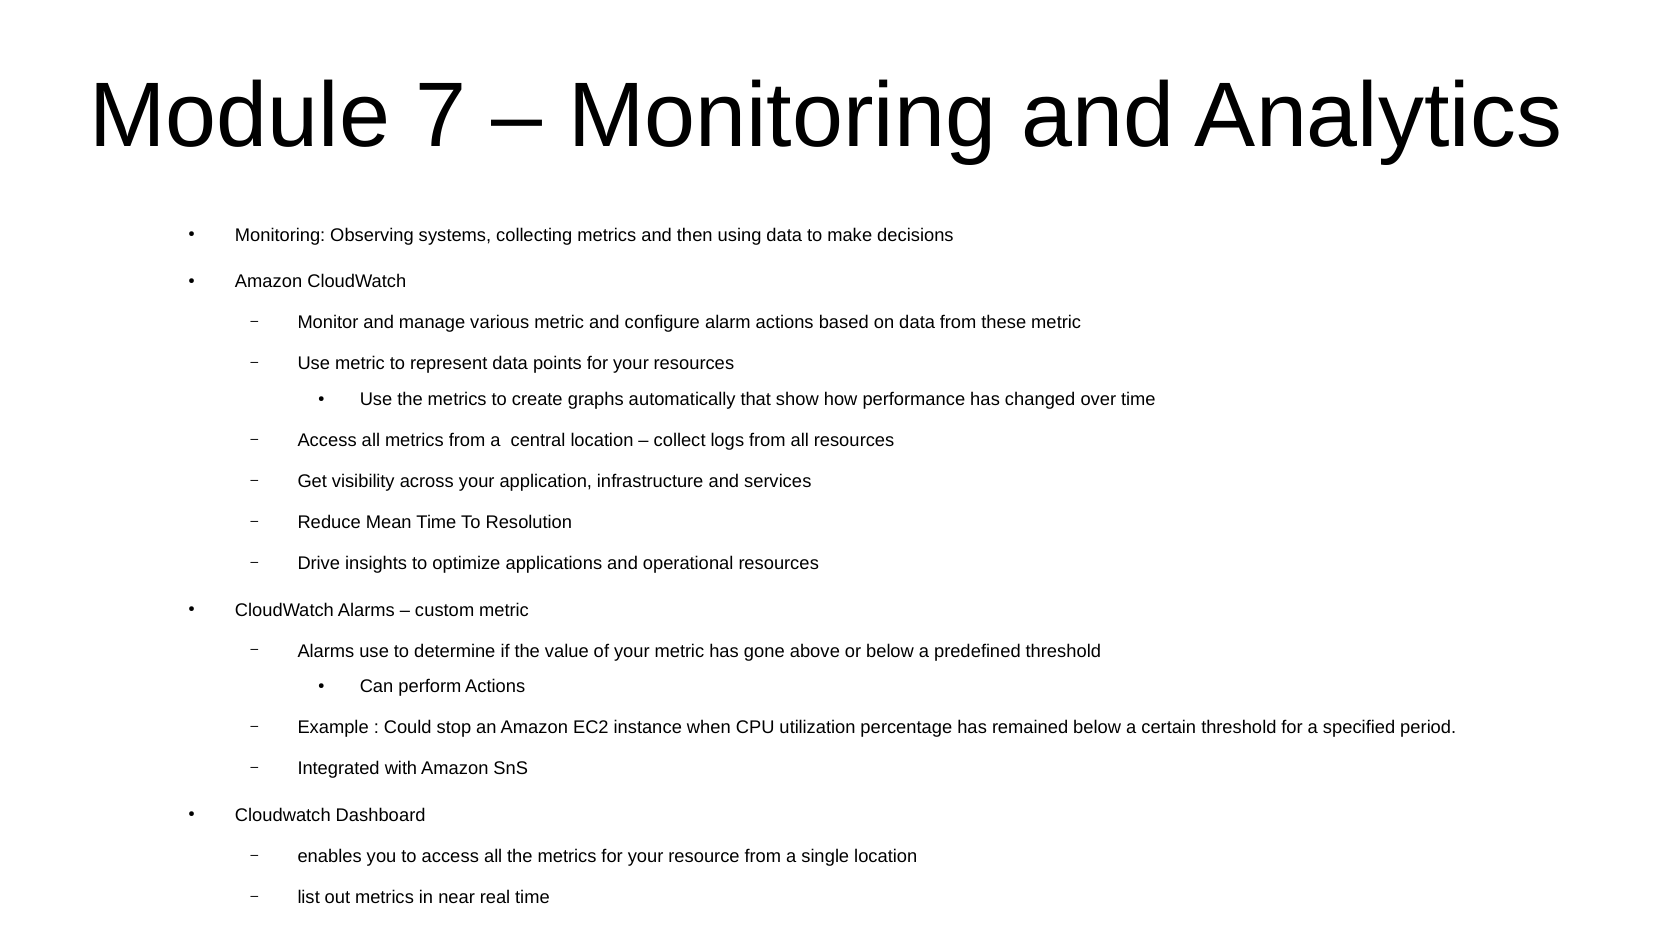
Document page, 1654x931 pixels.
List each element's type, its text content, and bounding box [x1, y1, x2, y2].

title Module 7 – Monitoring and Analytics [82, 37, 1571, 193]
list Monitoring: Observing systems, collecting metrics and then using data to make decisions Amazon CloudWatch Monitor and manage various metric and configure alarm actions based on data from these metric Use metric to represent data points for your resources Use the metrics to create graphs automatically that show how performance has changed over time Access all metrics from a central location – collect logs from all resources Get visibility across your application, infrastructure and services Reduce Mean Time To Resolution Drive insights to optimize applications and operational resources CloudWatch Alarms – custom metric Alarms use to determine if the value of your metric has gone above or below a predefined threshold Can perform Actions Example : Could stop an Amazon EC2 instance when CPU utilization percentage has remained below a certain threshold for a specified period. Integrated with Amazon SnS Cloudwatch Dashboard enables you to access all the metrics for your resource from a single location list out metrics in near real time [172, 225, 1654, 908]
